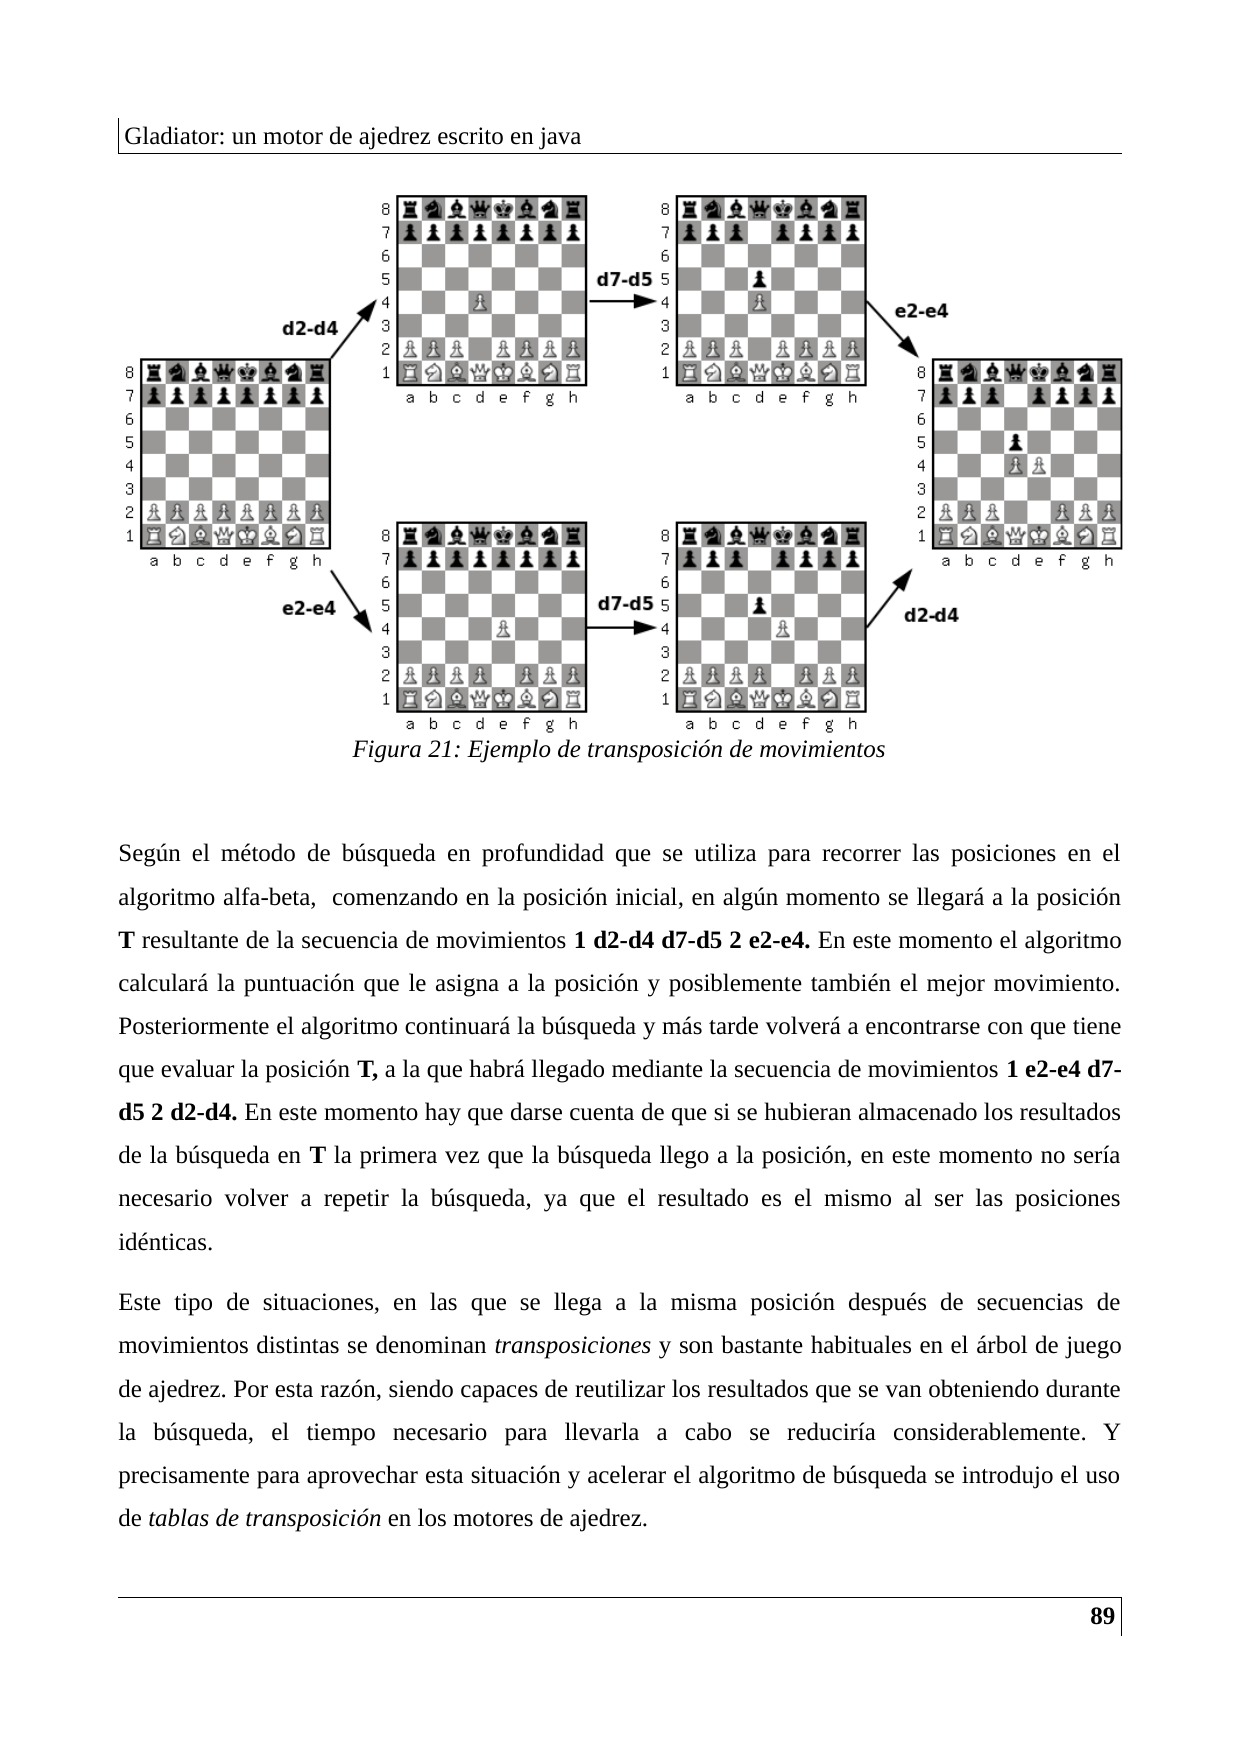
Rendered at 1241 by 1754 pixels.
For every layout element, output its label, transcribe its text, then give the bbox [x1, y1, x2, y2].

text Figura 21: Ejemplo de transposición de movimientos [118, 735, 1122, 763]
text Según el método de búsqueda en profundidad que se utiliza para recorrer las posiciones en el algoritmo alfa-beta, comenzando en la posición inicial, en algún momento se llegará a la posición T resultante de la secuencia de movimientos 1 d2-d4 d7-d5 2 e2-e4. En este momento el algoritmo calculará la puntuación que le asigna a la posición y posiblemente también el mejor movimiento. Posteriormente el algoritmo continuará la búsqueda y más tarde volverá a encontrarse con que tiene que evaluar la posición T, a la que habrá llegado mediante la secuencia de movimientos 1 e2-e4 d7-d5 2 d2-d4. En este momento hay que darse cuenta de que si se hubieran almacenado los resultados de la búsqueda en T la primera vez que la búsqueda llego a la posición, en este momento no sería necesario volver a repetir la búsqueda, ya que el resultado es el mismo al ser las posiciones idénticas. [118, 838, 1122, 1255]
text Este tipo de situaciones, en las que se llega a la misma posición después de secuencias de movimientos distintas se denominan transposiciones y son bastante habituales en el árbol de juego de ajedrez. Por esta razón, siendo capaces de reutilizar los resultados que se van obteniendo durante la búsqueda, el tiempo necesario para llevarla a cabo se reduciría considerablemente. Y precisamente para aprovechar esta situación y acelerar el algoritmo de búsqueda se introdujo el uso de tablas de transposición en los motores de ajedrez. [118, 1287, 1122, 1532]
picture [118, 195, 1123, 735]
